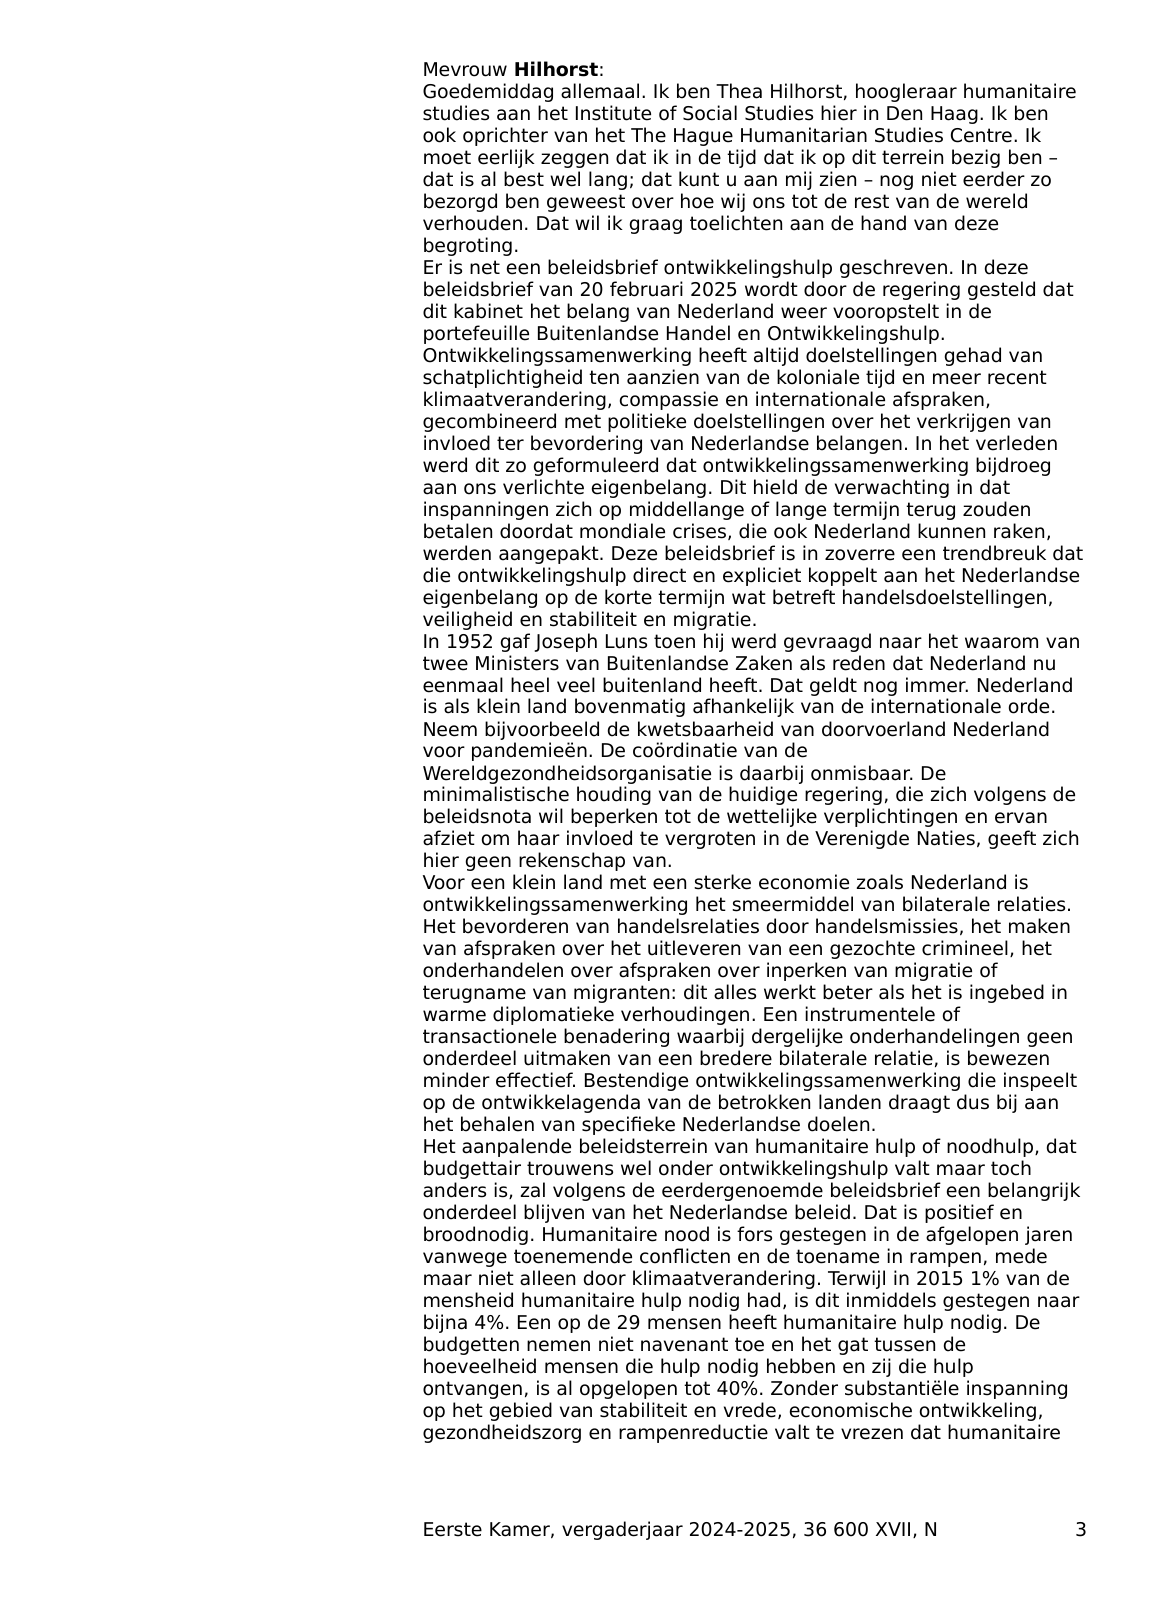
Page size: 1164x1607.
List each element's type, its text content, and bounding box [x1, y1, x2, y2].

text Er is net een beleidsbrief ontwikkelingshulp geschreven. In deze beleidsbrief van 20 februari 2025 wordt door de regering gesteld dat dit kabinet het belang van Nederland weer vooropstelt in de portefeuille Buitenlandse Handel en Ontwikkelingshulp. Ontwikkelingssamenwerking heeft altijd doelstellingen gehad van schatplichtigheid ten aanzien van de koloniale tijd en meer recent klimaatverandering, compassie en internationale afspraken, gecombineerd met politieke doelstellingen over het verkrijgen van invloed ter bevordering van Nederlandse belangen. In het verleden werd dit zo geformuleerd dat ontwikkelingssamenwerking bijdroeg aan ons verlichte eigenbelang. Dit hield de verwachting in dat inspanningen zich op middellange of lange termijn terug zouden betalen doordat mondiale crises, die ook Nederland kunnen raken, werden aangepakt. Deze beleidsbrief is in zoverre een trendbreuk dat die ontwikkelingshulp direct en expliciet koppelt aan het Nederlandse eigenbelang op de korte termijn wat betreft handelsdoelstellingen, veiligheid en stabiliteit en migratie. [422, 257, 1087, 631]
text Het aanpalende beleidsterrein van humanitaire hulp of noodhulp, dat budgettair trouwens wel onder ontwikkelingshulp valt maar toch anders is, zal volgens de eerdergenoemde beleidsbrief een belangrijk onderdeel blijven van het Nederlandse beleid. Dat is positief en broodnodig. Humanitaire nood is fors gestegen in de afgelopen jaren vanwege toenemende conflicten en de toename in rampen, mede maar niet alleen door klimaatverandering. Terwijl in 2015 1% van de mensheid humanitaire hulp nodig had, is dit inmiddels gestegen naar bijna 4%. Een op de 29 mensen heeft humanitaire hulp nodig. De budgetten nemen niet navenant toe en het gat tussen de hoeveelheid mensen die hulp nodig hebben en zij die hulp ontvangen, is al opgelopen tot 40%. Zonder substantiële inspanning op het gebied van stabiliteit en vrede, economische ontwikkeling, gezondheidszorg en rampenreductie valt te vrezen dat humanitaire [422, 1136, 1087, 1444]
text Mevrouw Hilhorst: [422, 59, 1087, 81]
text In 1952 gaf Joseph Luns toen hij werd gevraagd naar het waarom van twee Ministers van Buitenlandse Zaken als reden dat Nederland nu eenmaal heel veel buitenland heeft. Dat geldt nog immer. Nederland is als klein land bovenmatig afhankelijk van de internationale orde. Neem bijvoorbeeld de kwetsbaarheid van doorvoerland Nederland voor pandemieën. De coördinatie van de Wereldgezondheidsorganisatie is daarbij onmisbaar. De minimalistische houding van de huidige regering, die zich volgens de beleidsnota wil beperken tot de wettelijke verplichtingen en ervan afziet om haar invloed te vergroten in de Verenigde Naties, geeft zich hier geen rekenschap van. [422, 631, 1087, 872]
text Goedemiddag allemaal. Ik ben Thea Hilhorst, hoogleraar humanitaire studies aan het Institute of Social Studies hier in Den Haag. Ik ben ook oprichter van het The Hague Humanitarian Studies Centre. Ik moet eerlijk zeggen dat ik in de tijd dat ik op dit terrein bezig ben – dat is al best wel lang; dat kunt u aan mij zien – nog niet eerder zo bezorgd ben geweest over hoe wij ons tot de rest van de wereld verhouden. Dat wil ik graag toelichten aan de hand van deze begroting. [422, 81, 1087, 257]
text Voor een klein land met een sterke economie zoals Nederland is ontwikkelingssamenwerking het smeermiddel van bilaterale relaties. Het bevorderen van handelsrelaties door handelsmissies, het maken van afspraken over het uitleveren van een gezochte crimineel, het onderhandelen over afspraken over inperken van migratie of terugname van migranten: dit alles werkt beter als het is ingebed in warme diplomatieke verhoudingen. Een instrumentele of transactionele benadering waarbij dergelijke onderhandelingen geen onderdeel uitmaken van een bredere bilaterale relatie, is bewezen minder effectief. Bestendige ontwikkelingssamenwerking die inspeelt op de ontwikkelagenda van de betrokken landen draagt dus bij aan het behalen van specifieke Nederlandse doelen. [422, 872, 1087, 1136]
